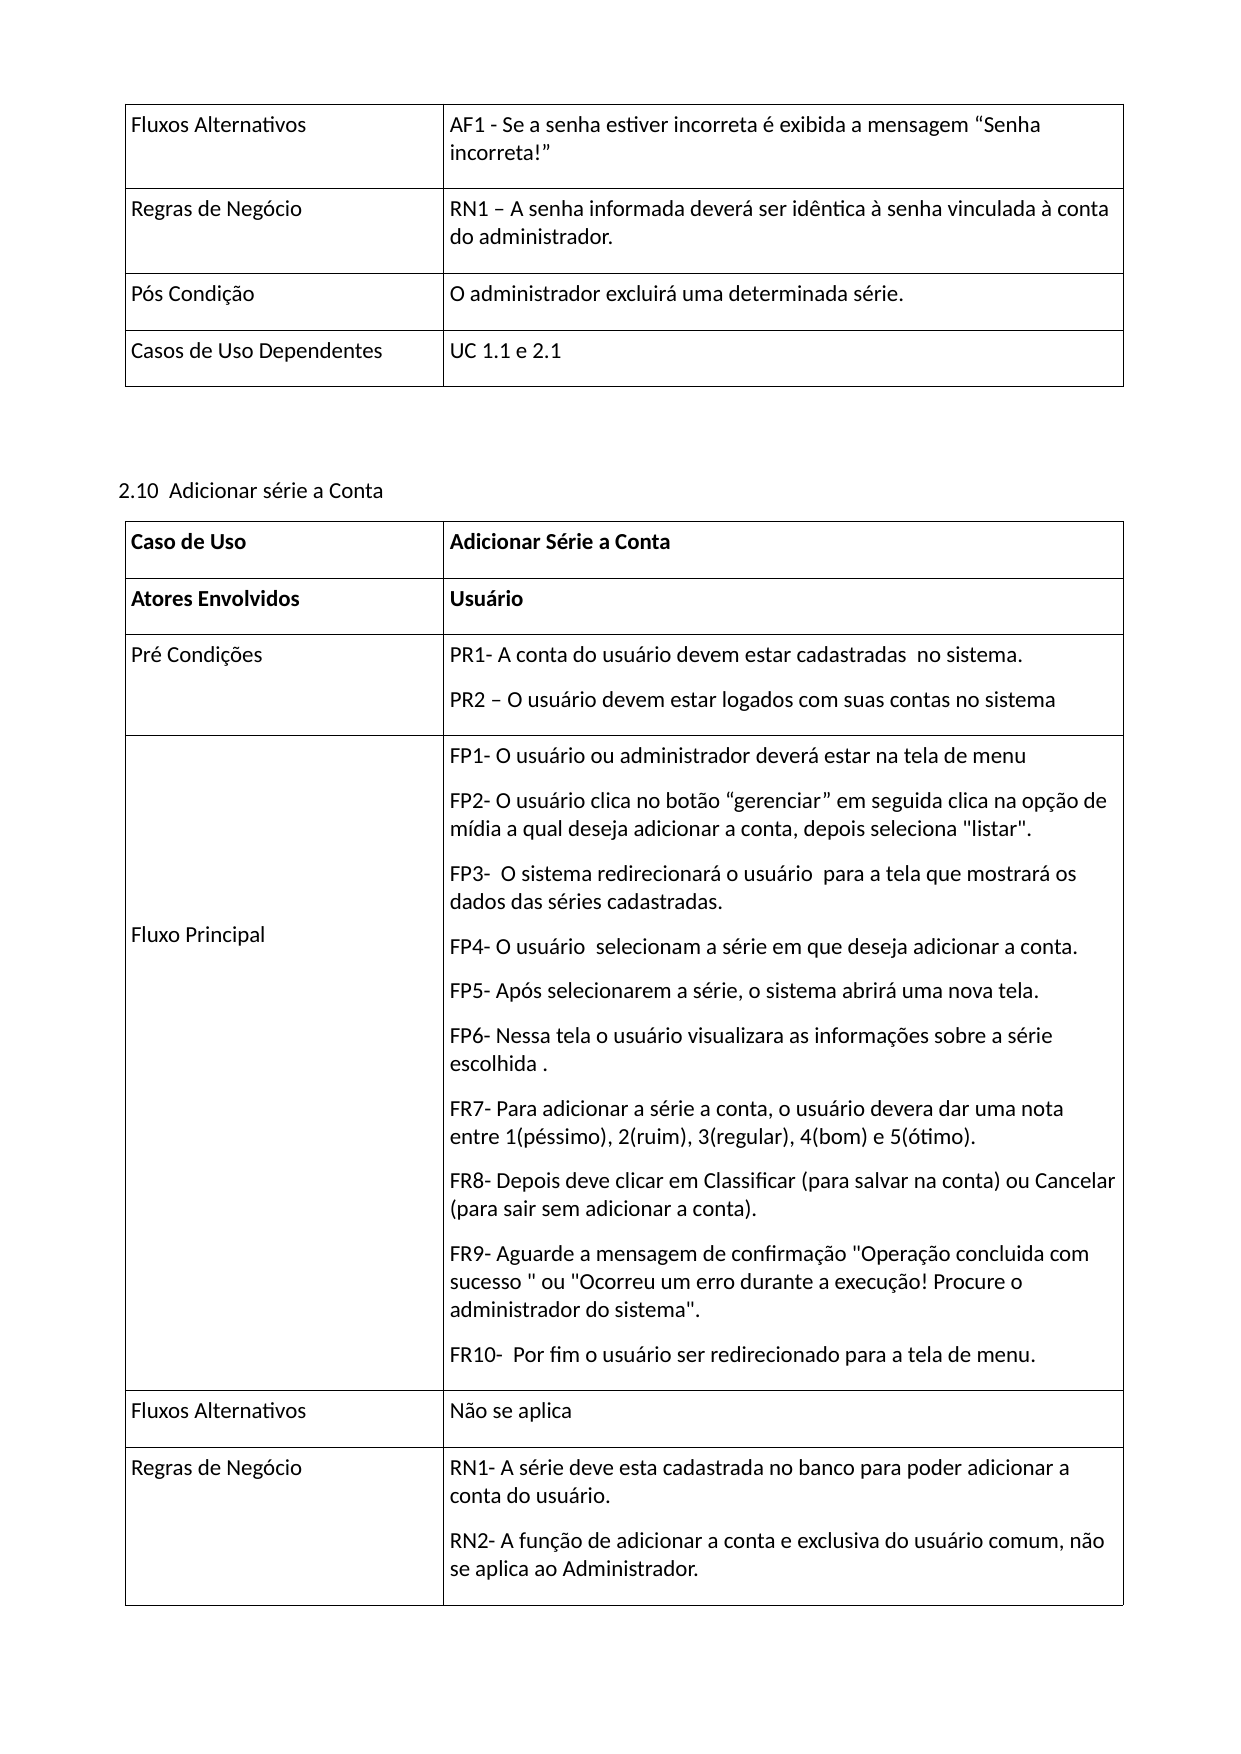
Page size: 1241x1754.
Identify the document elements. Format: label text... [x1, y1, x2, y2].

table_cell Não se aplica [444, 1391, 1123, 1447]
table_header Caso de Uso [126, 522, 443, 577]
table_cell Pós Condição [126, 274, 443, 329]
table_cell Regras de Negócio [126, 189, 443, 273]
table_cell Usuário [444, 579, 1123, 634]
table_cell RN1- A série deve esta cadastrada no banco para poder adicionar a conta do usuário. RN2- A função de adicionar a conta e exclusiva do usuário comum, não se aplica ao Administrador. [444, 1448, 1123, 1604]
table_cell RN1 – A senha informada deverá ser idêntica à senha vinculada à conta do administrador. [444, 189, 1123, 273]
table_cell FP1- O usuário ou administrador deverá estar na tela de menu FP2- O usuário clica no botão “gerenciar” em seguida clica na opção de mídia a qual deseja adicionar a conta, depois seleciona "listar". FP3- O sistema redirecionará o usuário para a tela que mostrará os dados das séries cadastradas. FP4- O usuário selecionam a série em que deseja adicionar a conta. FP5- Após selecionarem a série, o sistema abrirá uma nova tela. FP6- Nessa tela o usuário visualizara as informações sobre a série escolhida . FR7- Para adicionar a série a conta, o usuário devera dar uma nota entre 1(péssimo), 2(ruim), 3(regular), 4(bom) e 5(ótimo). FR8- Depois deve clicar em Classificar (para salvar na conta) ou Cancelar (para sair sem adicionar a conta). FR9- Aguarde a mensagem de confirmação "Operação concluida com sucesso " ou "Ocorreu um erro durante a execução! Procure o administrador do sistema". FR10- Por fim o usuário ser redirecionado para a tela de menu. [444, 736, 1123, 1390]
table_cell PR1- A conta do usuário devem estar cadastradas no sistema. PR2 – O usuário devem estar logados com suas contas no sistema [444, 635, 1123, 735]
table_header Adicionar Série a Conta [444, 522, 1123, 577]
table_cell Fluxo Principal [126, 736, 443, 1390]
table_cell AF1 - Se a senha estiver incorreta é exibida a mensagem “Senha incorreta!” [444, 105, 1123, 188]
table_cell Atores Envolvidos [126, 579, 443, 634]
subtitle 2.10 Adicionar série a Conta [118, 476, 1122, 504]
table_cell Fluxos Alternativos [126, 1391, 443, 1447]
table_cell Pré Condições [126, 635, 443, 735]
table_cell O administrador excluirá uma determinada série. [444, 274, 1123, 329]
table_cell Regras de Negócio [126, 1448, 443, 1604]
table_cell Casos de Uso Dependentes [126, 331, 443, 386]
table_cell UC 1.1 e 2.1 [444, 331, 1123, 386]
table_cell Fluxos Alternativos [126, 105, 443, 188]
